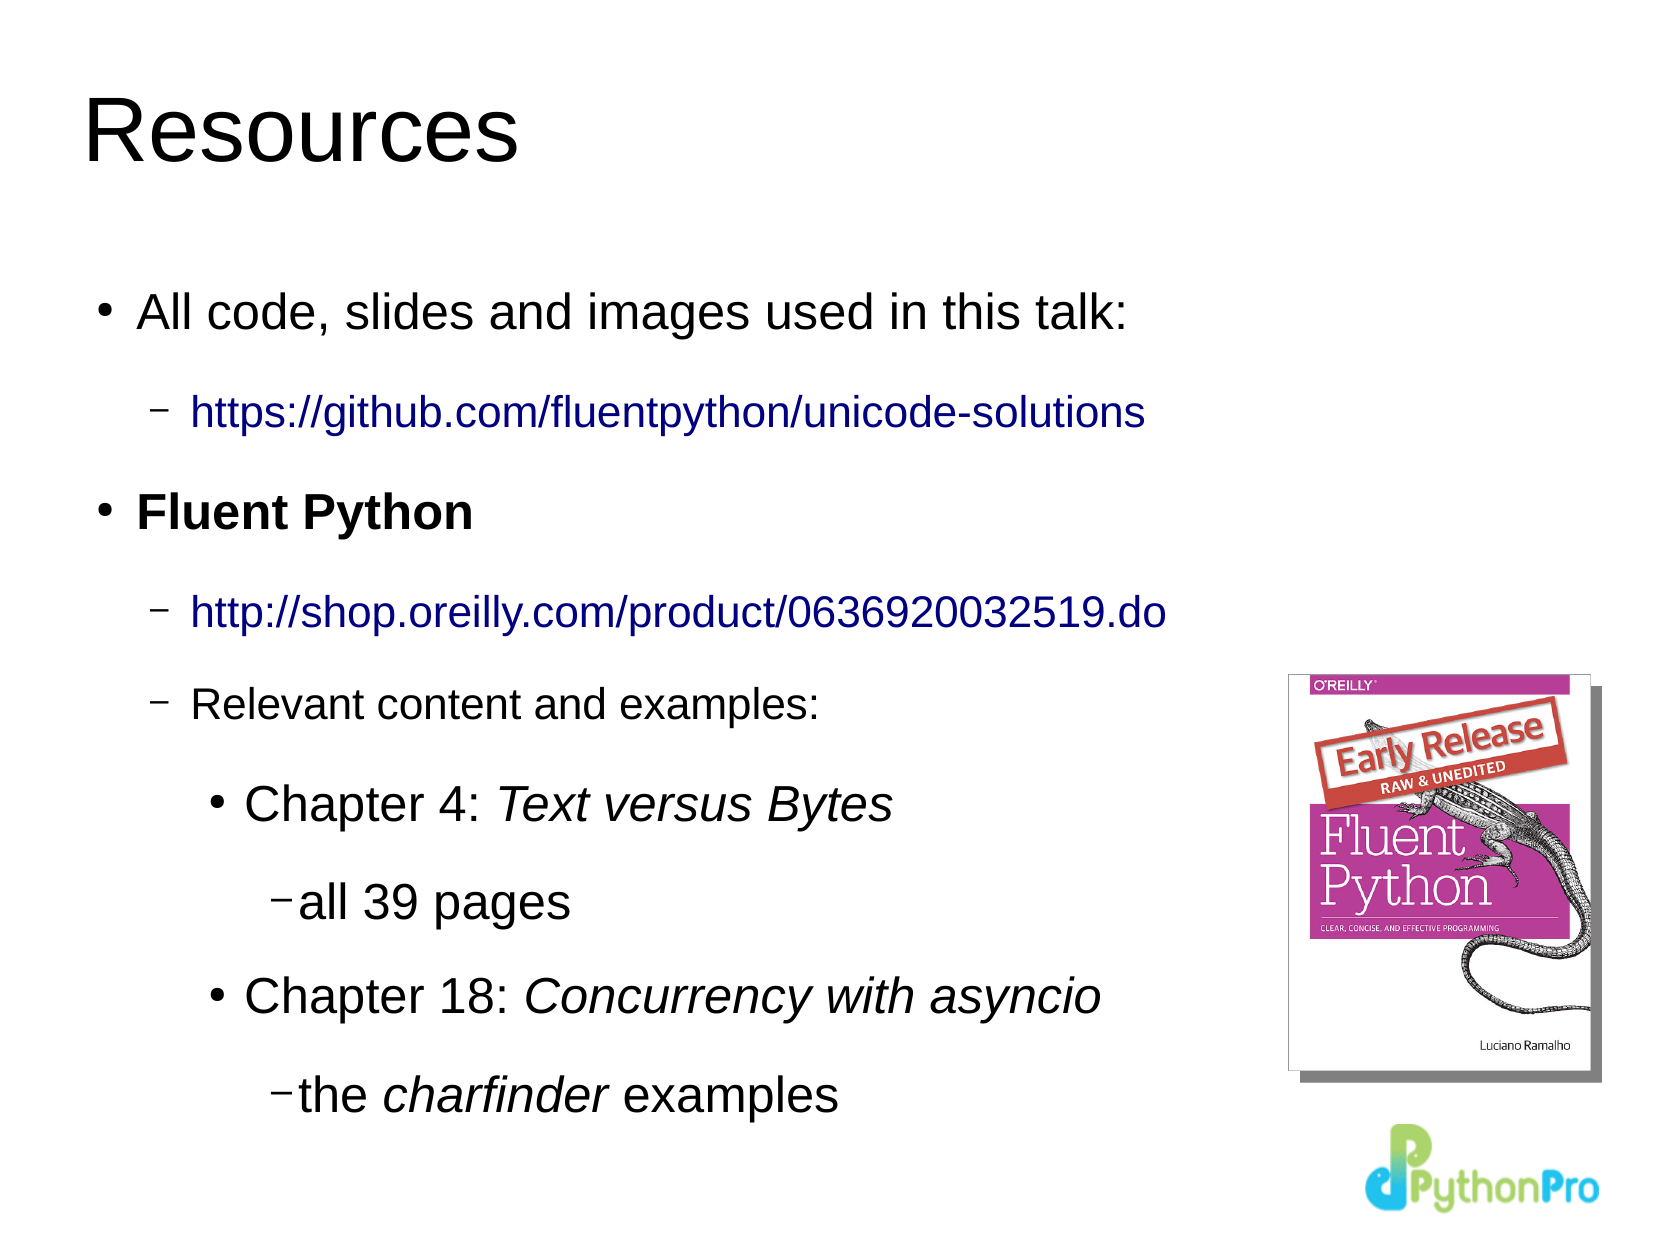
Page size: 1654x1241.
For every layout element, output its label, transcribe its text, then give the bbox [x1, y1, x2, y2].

title Resources [82, 49, 1571, 211]
picture [1288, 674, 1591, 1071]
picture [1365, 1124, 1599, 1214]
list All code, slides and images used in this talk: https://github.com/fluentpython/unicode-solutions Fluent Python http://shop.oreilly.com/product/0636920032519.do Relevant content and examples: Chapter 4: Text versus Bytes all 39 pages Chapter 18: Concurrency with asyncio the charfinder examples [82, 255, 1571, 1130]
